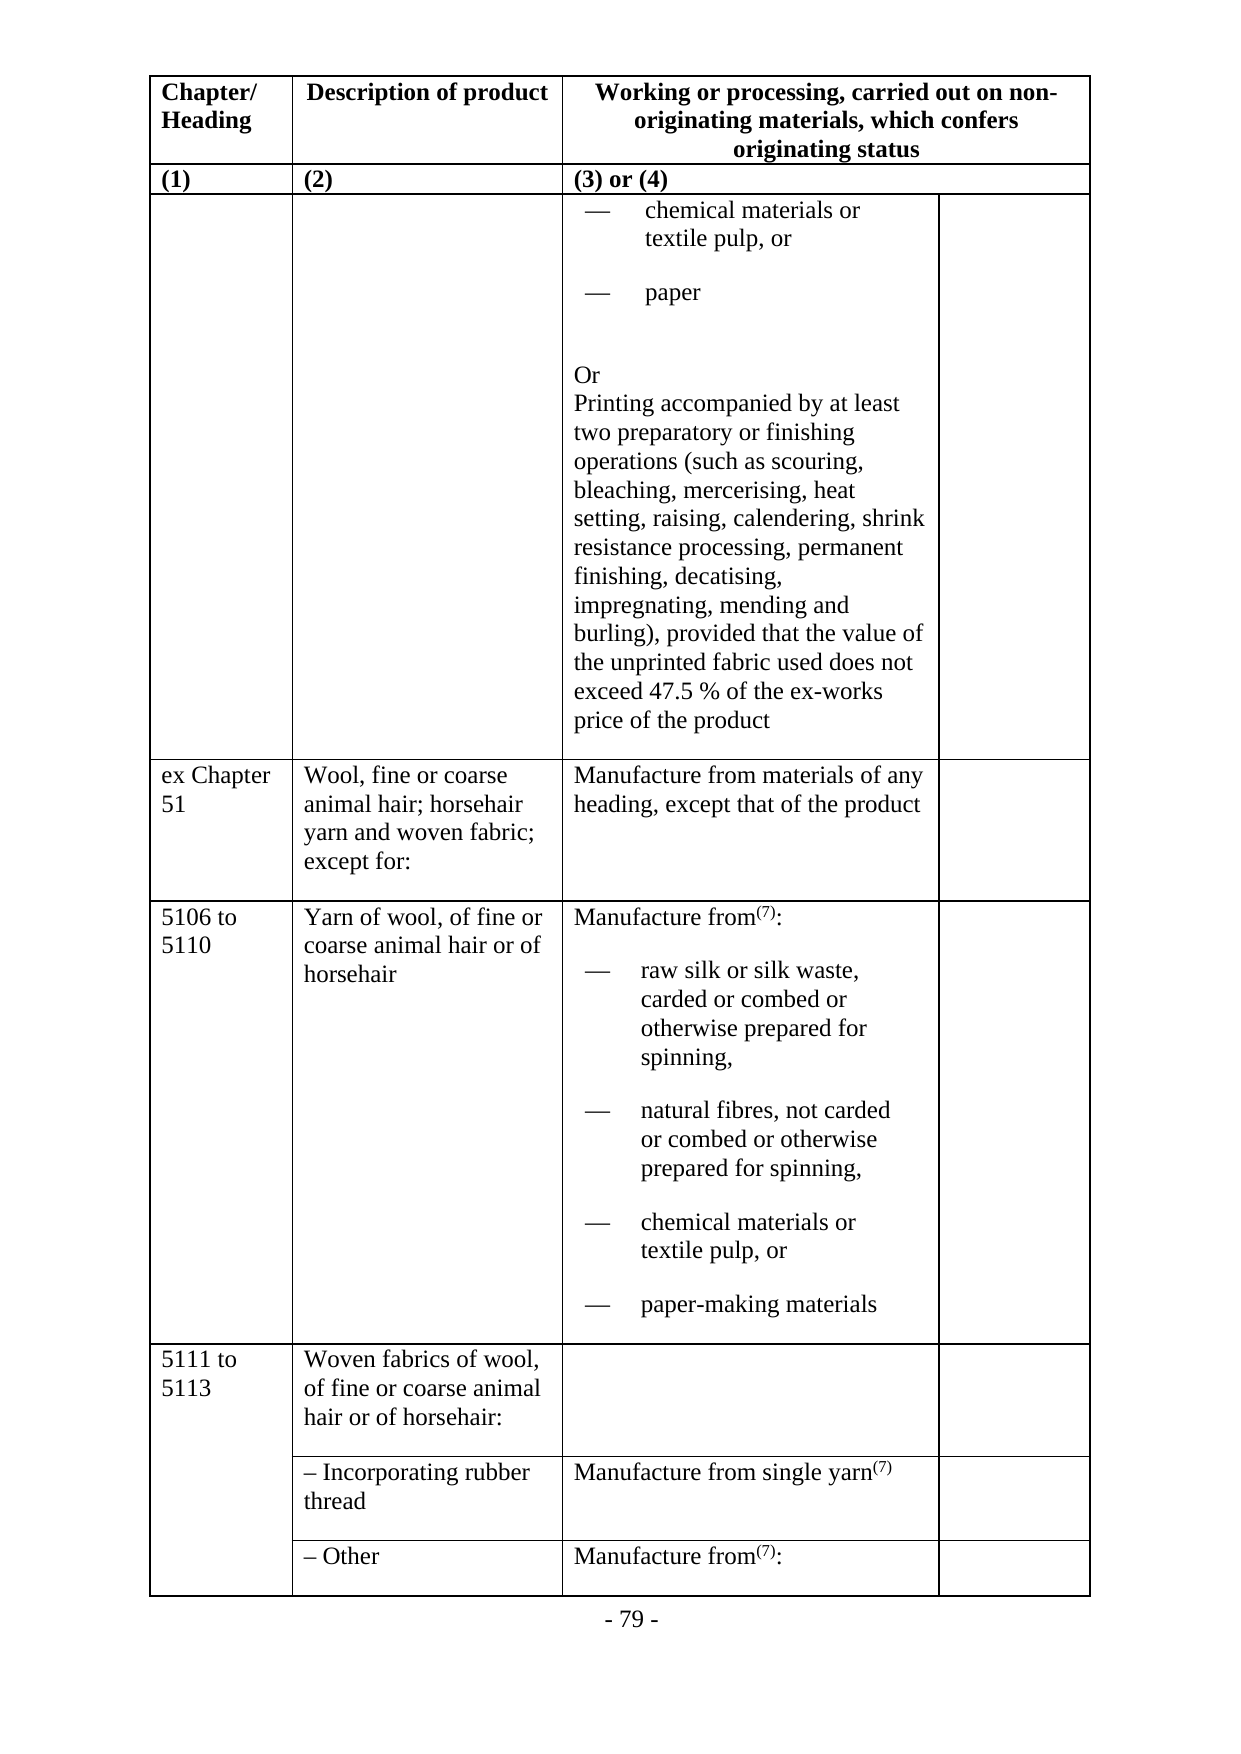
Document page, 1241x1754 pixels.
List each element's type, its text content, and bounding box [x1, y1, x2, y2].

table_cell – Other [293, 1541, 562, 1595]
table_cell 5106 to 5110 [151, 902, 292, 1343]
table_cell 5111 to 5113 [151, 1345, 292, 1456]
table_cell Or Printing accompanied by at least two preparatory or finishing operations (such as scouring, bleaching, mercerising, heat setting, raising, calendering, shrink resistance processing, permanent finishing, decatising, impregnating, mending and burling), provided that the value of the unprinted fabric used does not exceed 47.5 % of the ex-works price of the product [563, 195, 938, 758]
table_cell — [574, 1095, 629, 1207]
table_cell chemical materials or textile pulp, or [629, 1207, 928, 1289]
table_header raw silk or silk waste, carded or combed or otherwise prepared for spinning, [629, 955, 928, 1095]
table_cell Wool, fine or coarse animal hair; horsehair yarn and woven fabric; except for: [293, 760, 562, 900]
table_cell [940, 1345, 1089, 1456]
table_cell [563, 1345, 938, 1456]
table_cell [151, 195, 292, 758]
table_cell Manufacture from materials of any heading, except that of the product [563, 760, 938, 900]
table_cell paper [634, 277, 928, 331]
table_cell [940, 1457, 1089, 1540]
table_cell — [574, 1207, 629, 1289]
table_cell Woven fabrics of wool, of fine or coarse animal hair or of horsehair: [293, 1345, 562, 1456]
table_cell [940, 195, 1089, 758]
table_cell [940, 760, 1089, 900]
table_cell — [574, 195, 634, 277]
table_cell Manufacture from(7): [563, 1541, 938, 1595]
table_cell natural fibres, not carded or combed or otherwise prepared for spinning, [629, 1095, 928, 1207]
table_cell (3) or (4) [563, 165, 1089, 193]
table_header Working or processing, carried out on non-originating materials, which confers originating status [563, 77, 1089, 163]
table_cell ex Chapter 51 [151, 760, 292, 900]
table_cell [151, 1540, 292, 1595]
table_cell (2) [293, 165, 562, 193]
table_cell [151, 1456, 292, 1540]
table_cell – Incorporating rubber thread [293, 1457, 562, 1540]
table_cell Manufacture from(7): [563, 902, 938, 1343]
table_header Description of product [293, 77, 562, 163]
table_cell Manufacture from single yarn(7) [563, 1457, 938, 1540]
table_cell paper-making materials [629, 1289, 928, 1343]
table_cell (1) [151, 165, 292, 193]
table_header Chapter/ Heading [151, 77, 292, 163]
table_cell [940, 902, 1089, 1343]
table_cell — [574, 1289, 629, 1343]
table_header — [574, 955, 629, 1095]
table_cell Yarn of wool, of fine or coarse animal hair or of horsehair [293, 902, 562, 1343]
table_cell [293, 195, 562, 758]
table_cell — [574, 277, 634, 331]
table_cell [940, 1541, 1089, 1595]
table_cell chemical materials or textile pulp, or [634, 195, 928, 277]
